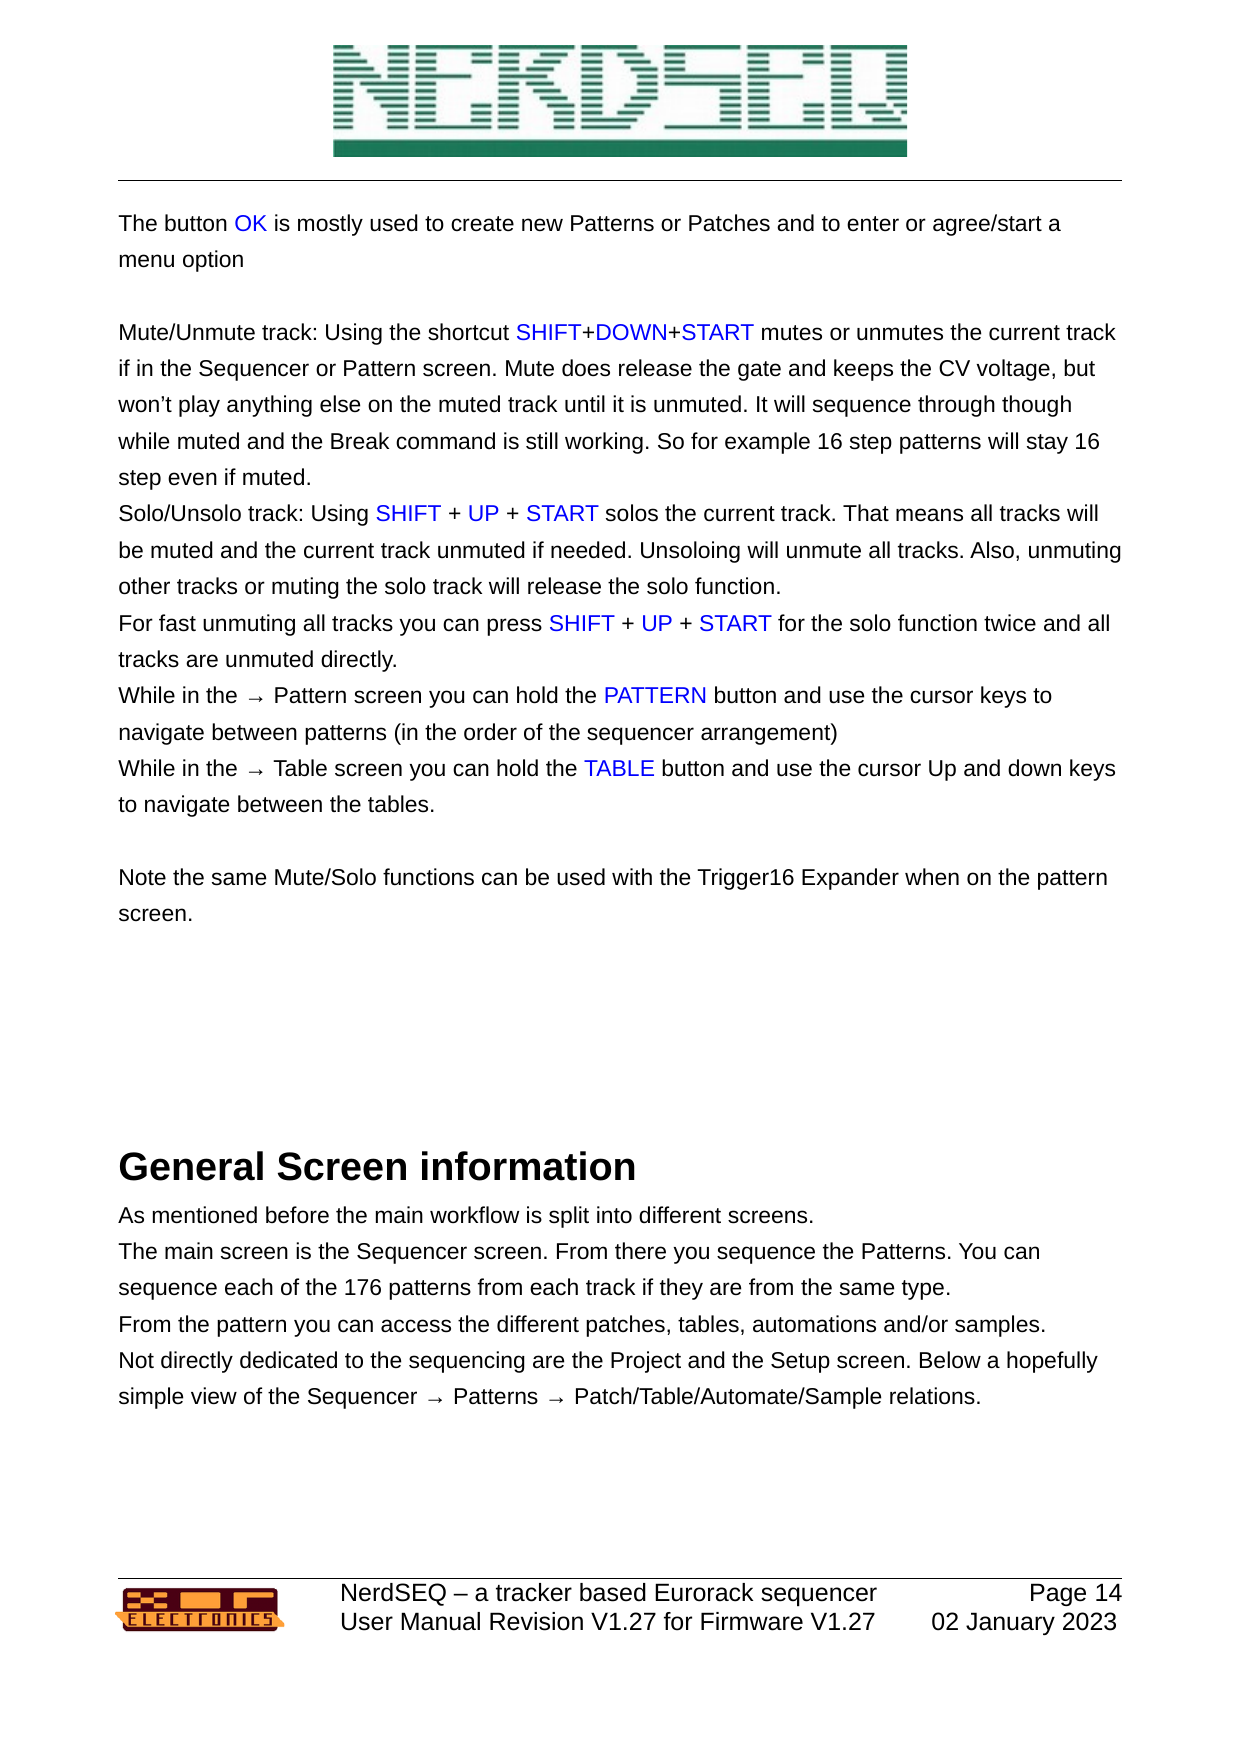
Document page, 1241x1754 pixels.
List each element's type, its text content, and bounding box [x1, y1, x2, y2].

text As mentioned before the main workflow is split into different screens. [118, 1202, 1122, 1228]
text The main screen is the Sequencer screen. From there you sequence the Patterns. You can sequence each of the 176 patterns from each track if they are from the same type. [118, 1238, 1122, 1301]
picture [333, 45, 908, 157]
text Note the same Mute/Solo functions can be used with the Trigger16 Expander when on the pattern screen. [118, 864, 1122, 927]
text Not directly dedicated to the sequencing are the Project and the Setup screen. Below a hopefully simple view of the Sequencer → Patterns → Patch/Table/Automate/Sample relations. [118, 1347, 1122, 1410]
text For fast unmuting all tracks you can press SHIFT + UP + START for the solo function twice and all tracks are unmuted directly. [118, 609, 1122, 672]
text From the pattern you can access the different patches, tables, automations and/or samples. [118, 1311, 1122, 1337]
text Solo/Unsolo track: Using SHIFT + UP + START solos the current track. That means all tracks will be muted and the current track unmuted if needed. Unsoloing will unmute all tracks. Also, unmuting other tracks or muting the solo track will release the solo function. [118, 500, 1122, 599]
text While in the → Table screen you can hold the TABLE button and use the cursor Up and down keys to navigate between the tables. [118, 755, 1122, 818]
text While in the → Pattern screen you can hold the PATTERN button and use the cursor keys to navigate between patterns (in the order of the sequencer arrangement) [118, 682, 1122, 745]
picture [115, 1584, 285, 1634]
text The button OK is mostly used to create new Patterns or Patches and to enter or agree/start a menu option [118, 209, 1122, 272]
subtitle General Screen information [118, 1143, 1122, 1189]
text Mute/Unmute track: Using the shortcut SHIFT+DOWN+START mutes or unmutes the current track if in the Sequencer or Pattern screen. Mute does release the gate and keeps the CV voltage, but won’t play anything else on the muted track until it is unmuted. It will sequence through though while muted and the Break command is still working. So for example 16 step patterns will stay 16 step even if muted. [118, 319, 1122, 490]
